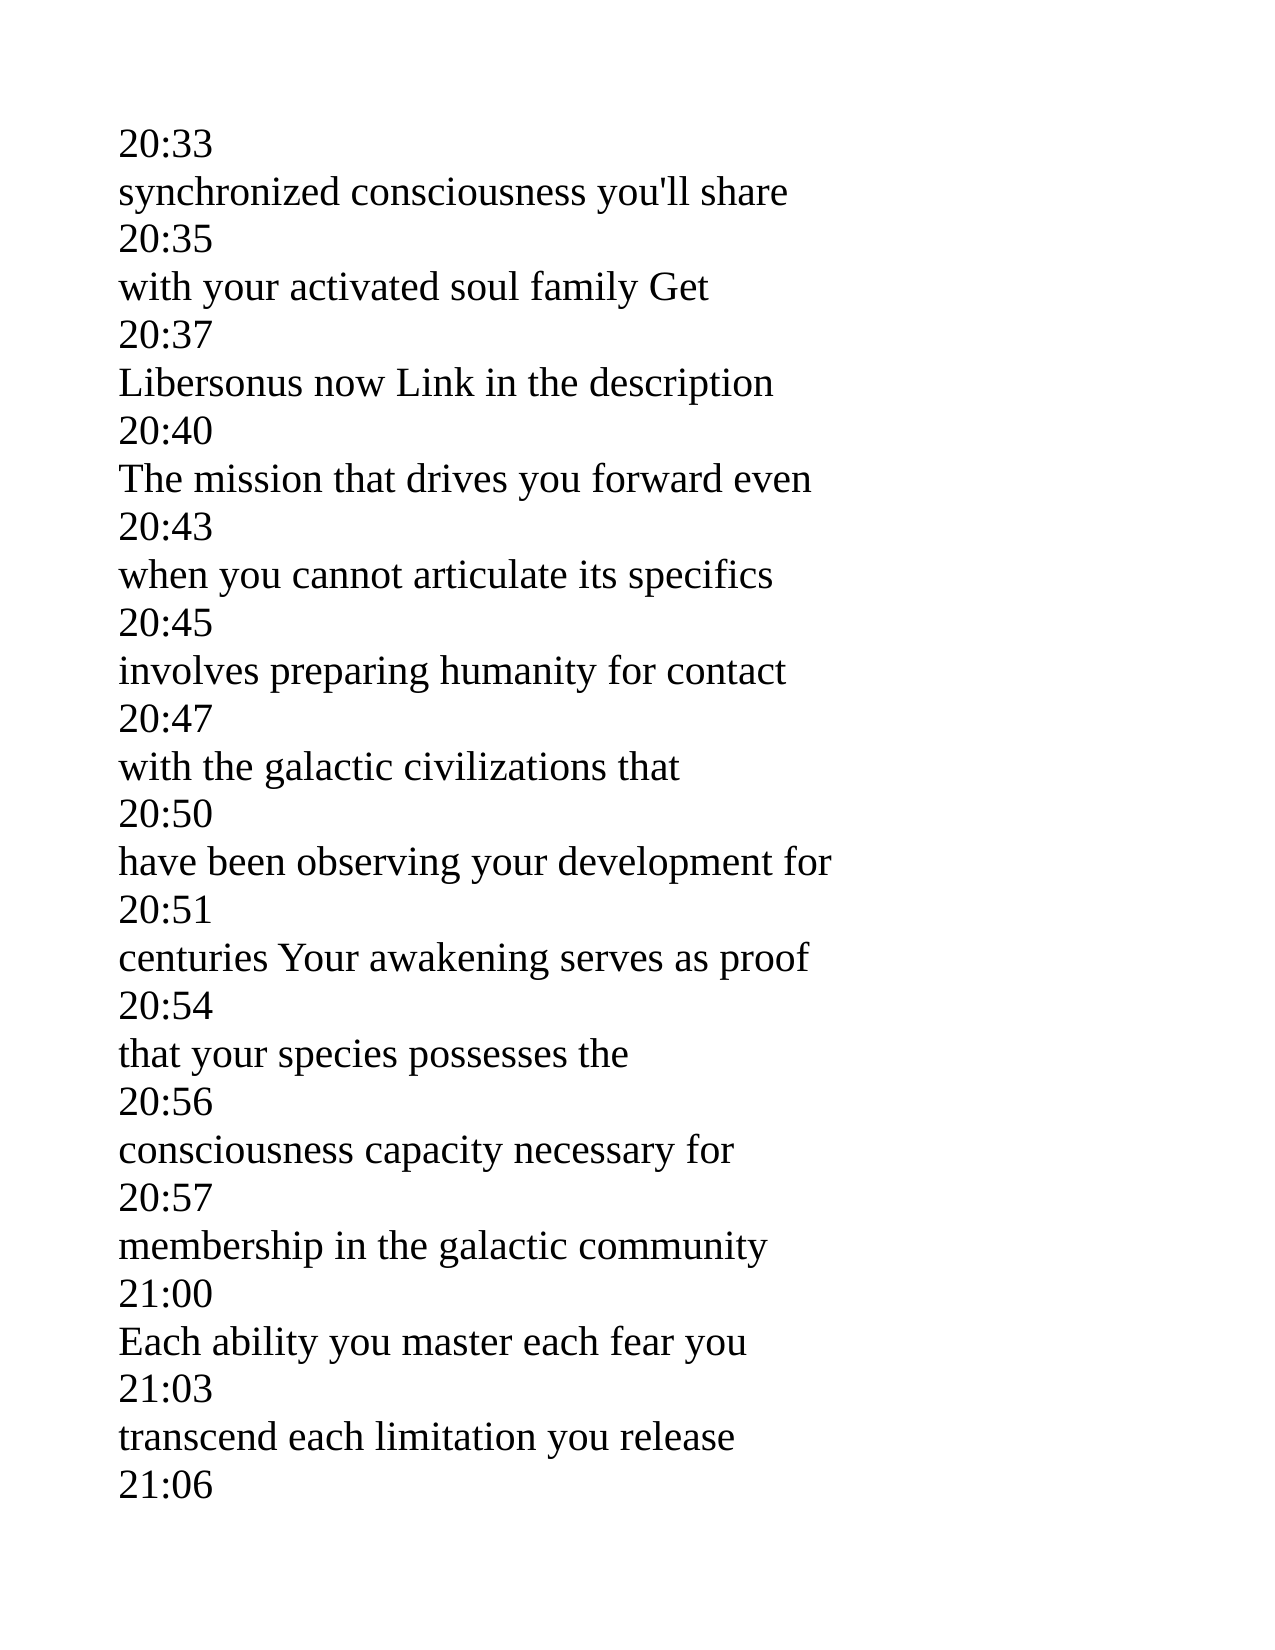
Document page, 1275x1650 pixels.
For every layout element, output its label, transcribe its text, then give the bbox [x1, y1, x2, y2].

text 20:56 [118, 1076, 1157, 1124]
text 20:45 [118, 597, 1157, 645]
text 20:37 [118, 310, 1157, 358]
text 20:40 [118, 406, 1157, 453]
text 20:35 [118, 214, 1157, 262]
text 20:50 [118, 789, 1157, 837]
text The mission that drives you forward even [118, 453, 1157, 501]
text membership in the galactic community [118, 1220, 1157, 1268]
text 20:43 [118, 501, 1157, 549]
text 21:06 [118, 1460, 1157, 1508]
text 20:51 [118, 885, 1157, 933]
text with your activated soul family Get [118, 262, 1157, 310]
text 21:03 [118, 1364, 1157, 1412]
text Each ability you master each fear you [118, 1316, 1157, 1364]
text have been observing your development for [118, 837, 1157, 885]
text centuries Your awakening serves as proof [118, 933, 1157, 981]
text consciousness capacity necessary for [118, 1124, 1157, 1172]
text 20:33 [118, 118, 1157, 166]
text 21:00 [118, 1268, 1157, 1316]
text that your species possesses the [118, 1028, 1157, 1076]
text transcend each limitation you release [118, 1412, 1157, 1460]
text when you cannot articulate its specifics [118, 549, 1157, 597]
text 20:47 [118, 693, 1157, 741]
text with the galactic civilizations that [118, 741, 1157, 789]
text involves preparing humanity for contact [118, 645, 1157, 693]
text 20:57 [118, 1172, 1157, 1220]
text 20:54 [118, 981, 1157, 1028]
text synchronized consciousness you'll share [118, 166, 1157, 214]
text Libersonus now Link in the description [118, 358, 1157, 406]
